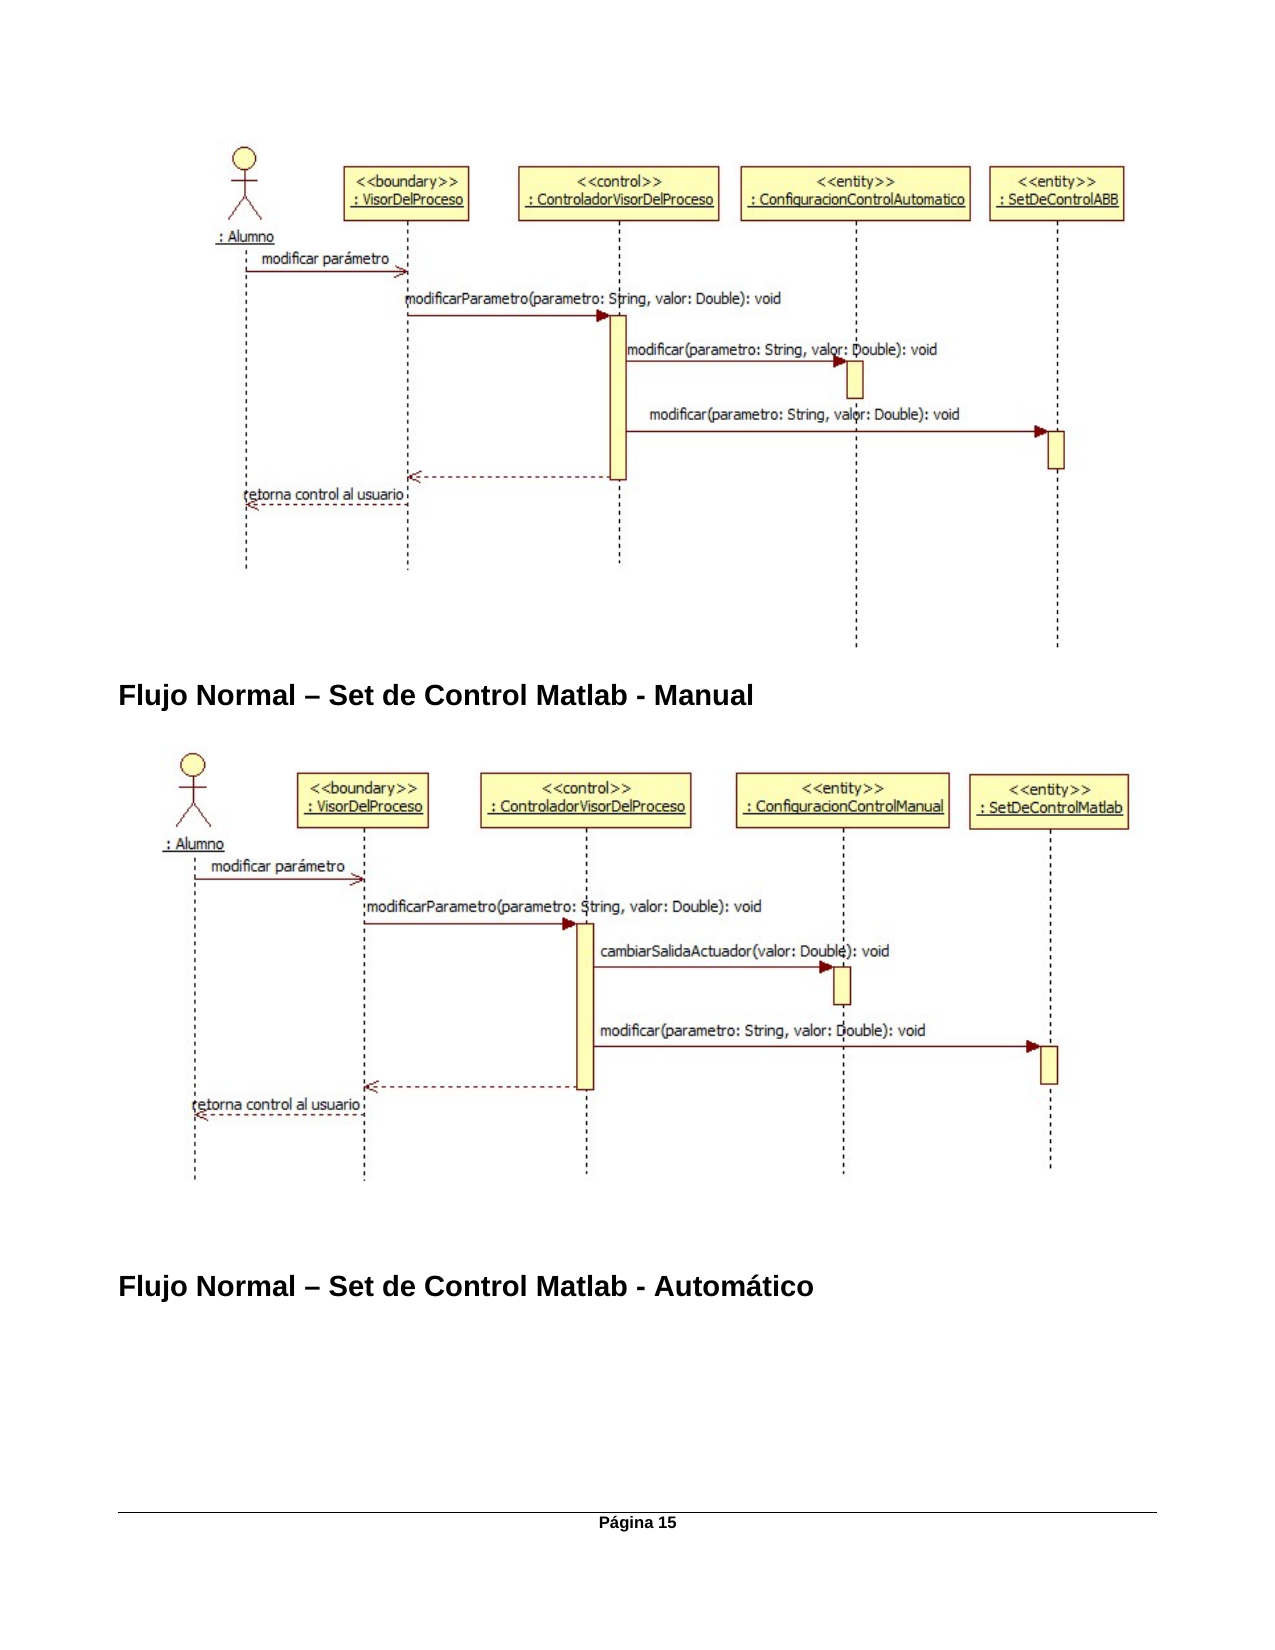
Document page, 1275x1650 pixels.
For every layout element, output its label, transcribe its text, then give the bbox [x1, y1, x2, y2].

subtitle Flujo Normal – Set de Control Matlab - Automático [118, 1270, 1157, 1303]
picture [118, 725, 1157, 1209]
picture [173, 118, 1151, 675]
subtitle Flujo Normal – Set de Control Matlab - Manual [118, 675, 1157, 712]
